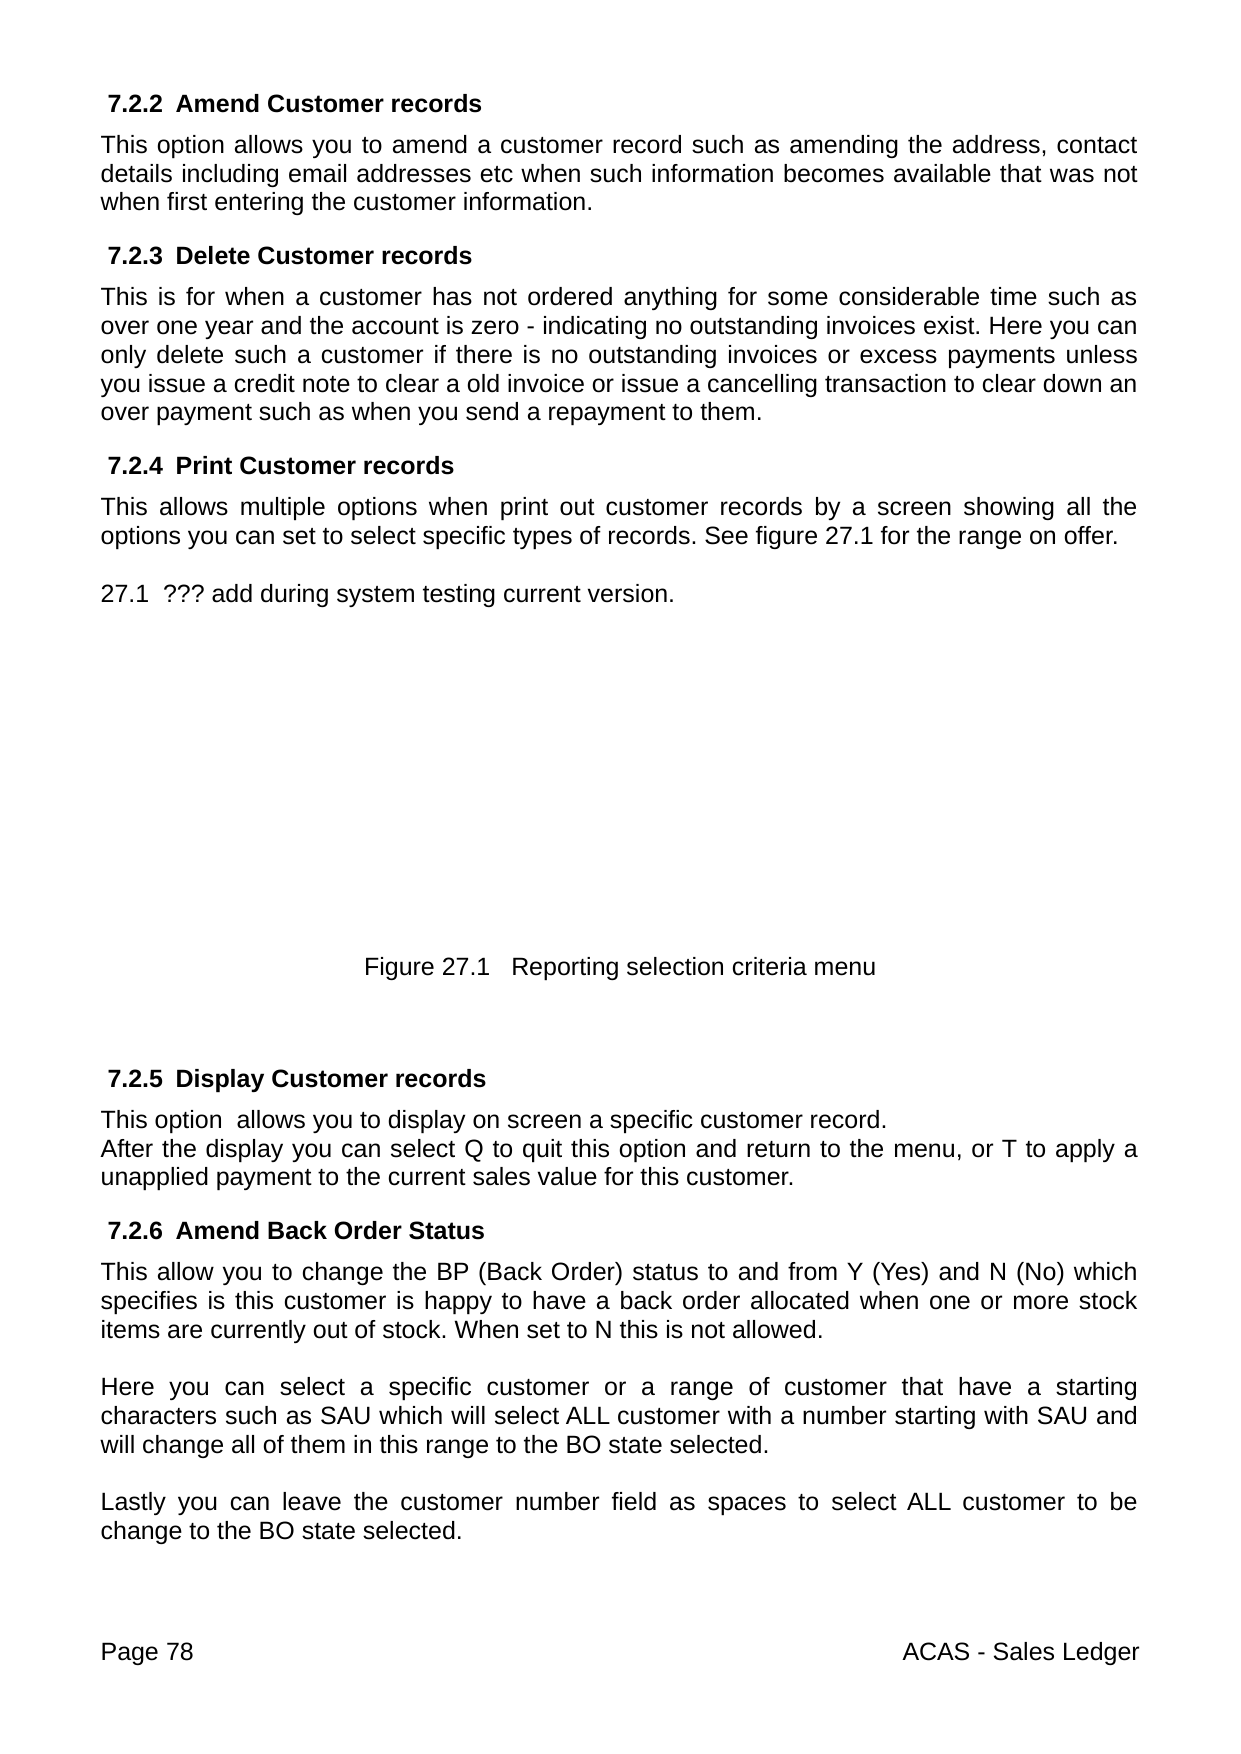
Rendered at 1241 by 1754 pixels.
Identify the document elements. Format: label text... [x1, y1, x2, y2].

text This allow you to change the BP (Back Order) status to and from Y (Yes) and N (No) which specifies is this customer is happy to have a back order allocated when one or more stock items are currently out of stock. When set to N this is not allowed. [100, 1257, 1140, 1343]
text 27.1 ??? add during system testing current version. [100, 578, 1140, 607]
text This option allows you to display on screen a specific customer record. [100, 1105, 1140, 1133]
text Lastly you can leave the customer number field as spaces to select ALL customer to be change to the BO state selected. [100, 1487, 1140, 1545]
subtitle Amend Back Order Status [100, 1216, 1140, 1245]
subtitle Display Customer records [100, 1063, 1140, 1092]
text This allows multiple options when print out customer records by a screen showing all the options you can set to select specific types of records. See figure 27.1 for the range on offer. [100, 492, 1140, 550]
subtitle Delete Customer records [100, 241, 1140, 270]
text This is for when a customer has not ordered anything for some considerable time such as over one year and the account is zero - indicating no outstanding invoices exist. Here you can only delete such a customer if there is no outstanding invoices or excess payments unless you issue a credit note to clear a old invoice or issue a cancelling transaction to clear down an over payment such as when you send a repayment to them. [100, 282, 1140, 426]
subtitle Amend Customer records [100, 88, 1140, 117]
text Here you can select a specific customer or a range of customer that have a starting characters such as SAU which will select ALL customer with a number starting with SAU and will change all of them in this range to the BO state selected. [100, 1372, 1140, 1458]
text Figure 27.1 Reporting selection criteria menu [100, 952, 1140, 981]
text This option allows you to amend a customer record such as amending the address, contact details including email addresses etc when such information becomes available that was not when first entering the customer information. [100, 130, 1140, 216]
text After the display you can select Q to quit this option and return to the menu, or T to apply a unapplied payment to the current sales value for this customer. [100, 1133, 1140, 1191]
subtitle Print Customer records [100, 451, 1140, 480]
